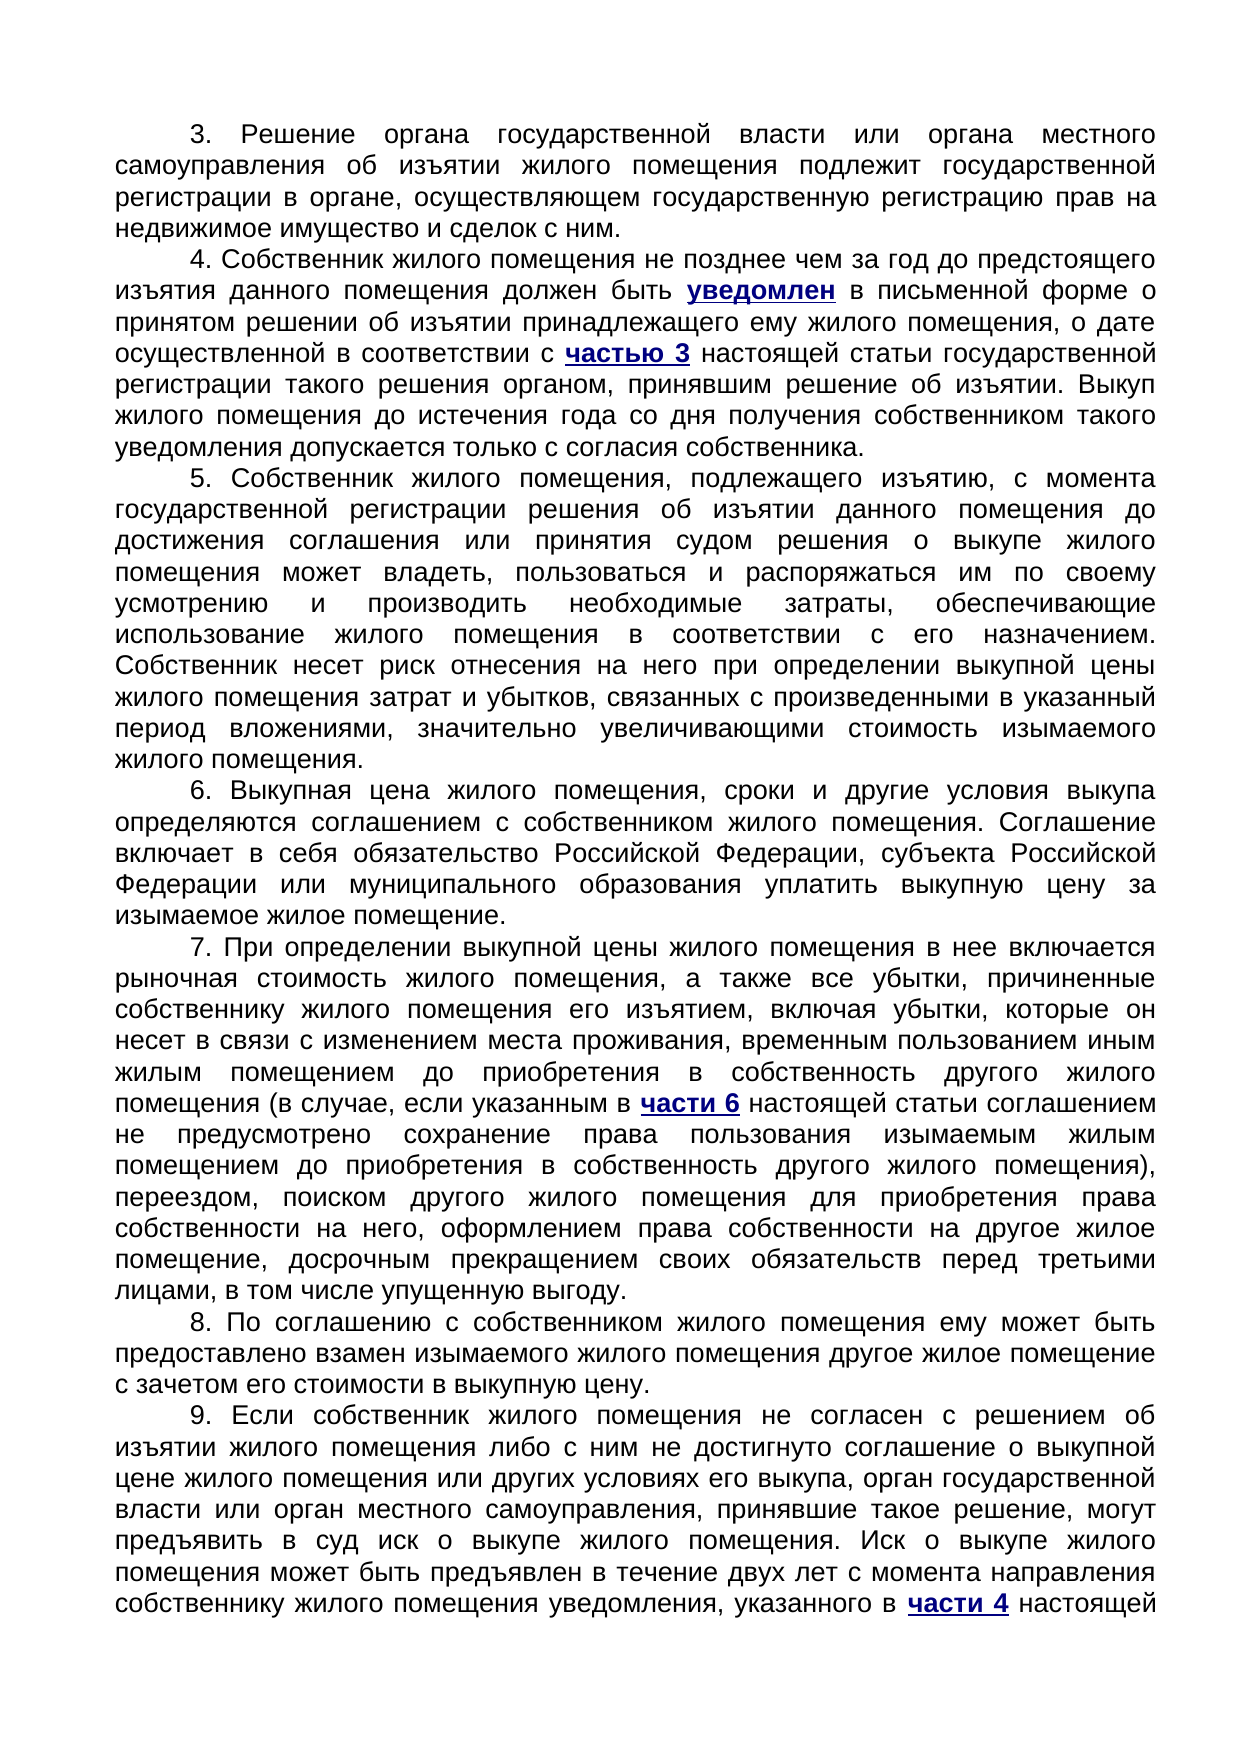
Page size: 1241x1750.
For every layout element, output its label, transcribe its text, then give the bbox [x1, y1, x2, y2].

text 7. При определении выкупной цены жилого помещения в нее включается рыночная стоимость жилого помещения, а также все убытки, причиненные собственнику жилого помещения его изъятием, включая убытки, которые он несет в связи с изменением места проживания, временным пользованием иным жилым помещением до приобретения в собственность другого жилого помещения (в случае, если указанным в части 6 настоящей статьи соглашением не предусмотрено сохранение права пользования изымаемым жилым помещением до приобретения в собственность другого жилого помещения), переездом, поиском другого жилого помещения для приобретения права собственности на него, оформлением права собственности на другое жилое помещение, досрочным прекращением своих обязательств перед третьими лицами, в том числе упущенную выгоду. [114, 931, 1157, 1306]
text 5. Собственник жилого помещения, подлежащего изъятию, с момента государственной регистрации решения об изъятии данного помещения до достижения соглашения или принятия судом решения о выкупе жилого помещения может владеть, пользоваться и распоряжаться им по своему усмотрению и производить необходимые затраты, обеспечивающие использование жилого помещения в соответствии с его назначением. Собственник несет риск отнесения на него при определении выкупной цены жилого помещения затрат и убытков, связанных с произведенными в указанный период вложениями, значительно увеличивающими стоимость изымаемого жилого помещения. [114, 462, 1157, 774]
text 9. Если собственник жилого помещения не согласен с решением об изъятии жилого помещения либо с ним не достигнуто соглашение о выкупной цене жилого помещения или других условиях его выкупа, орган государственной власти или орган местного самоуправления, принявшие такое решение, могут предъявить в суд иск о выкупе жилого помещения. Иск о выкупе жилого помещения может быть предъявлен в течение двух лет с момента направления собственнику жилого помещения уведомления, указанного в части 4 настоящей [114, 1399, 1157, 1618]
text 6. Выкупная цена жилого помещения, сроки и другие условия выкупа определяются соглашением с собственником жилого помещения. Соглашение включает в себя обязательство Российской Федерации, субъекта Российской Федерации или муниципального образования уплатить выкупную цену за изымаемое жилое помещение. [114, 774, 1157, 931]
text 3. Решение органа государственной власти или органа местного самоуправления об изъятии жилого помещения подлежит государственной регистрации в органе, осуществляющем государственную регистрацию прав на недвижимое имущество и сделок с ним. [114, 118, 1157, 243]
text 8. По соглашению с собственником жилого помещения ему может быть предоставлено взамен изымаемого жилого помещения другое жилое помещение с зачетом его стоимости в выкупную цену. [114, 1306, 1157, 1399]
text 4. Собственник жилого помещения не позднее чем за год до предстоящего изъятия данного помещения должен быть уведомлен в письменной форме о принятом решении об изъятии принадлежащего ему жилого помещения, о дате осуществленной в соответствии с частью 3 настоящей статьи государственной регистрации такого решения органом, принявшим решение об изъятии. Выкуп жилого помещения до истечения года со дня получения собственником такого уведомления допускается только с согласия собственника. [114, 243, 1157, 462]
